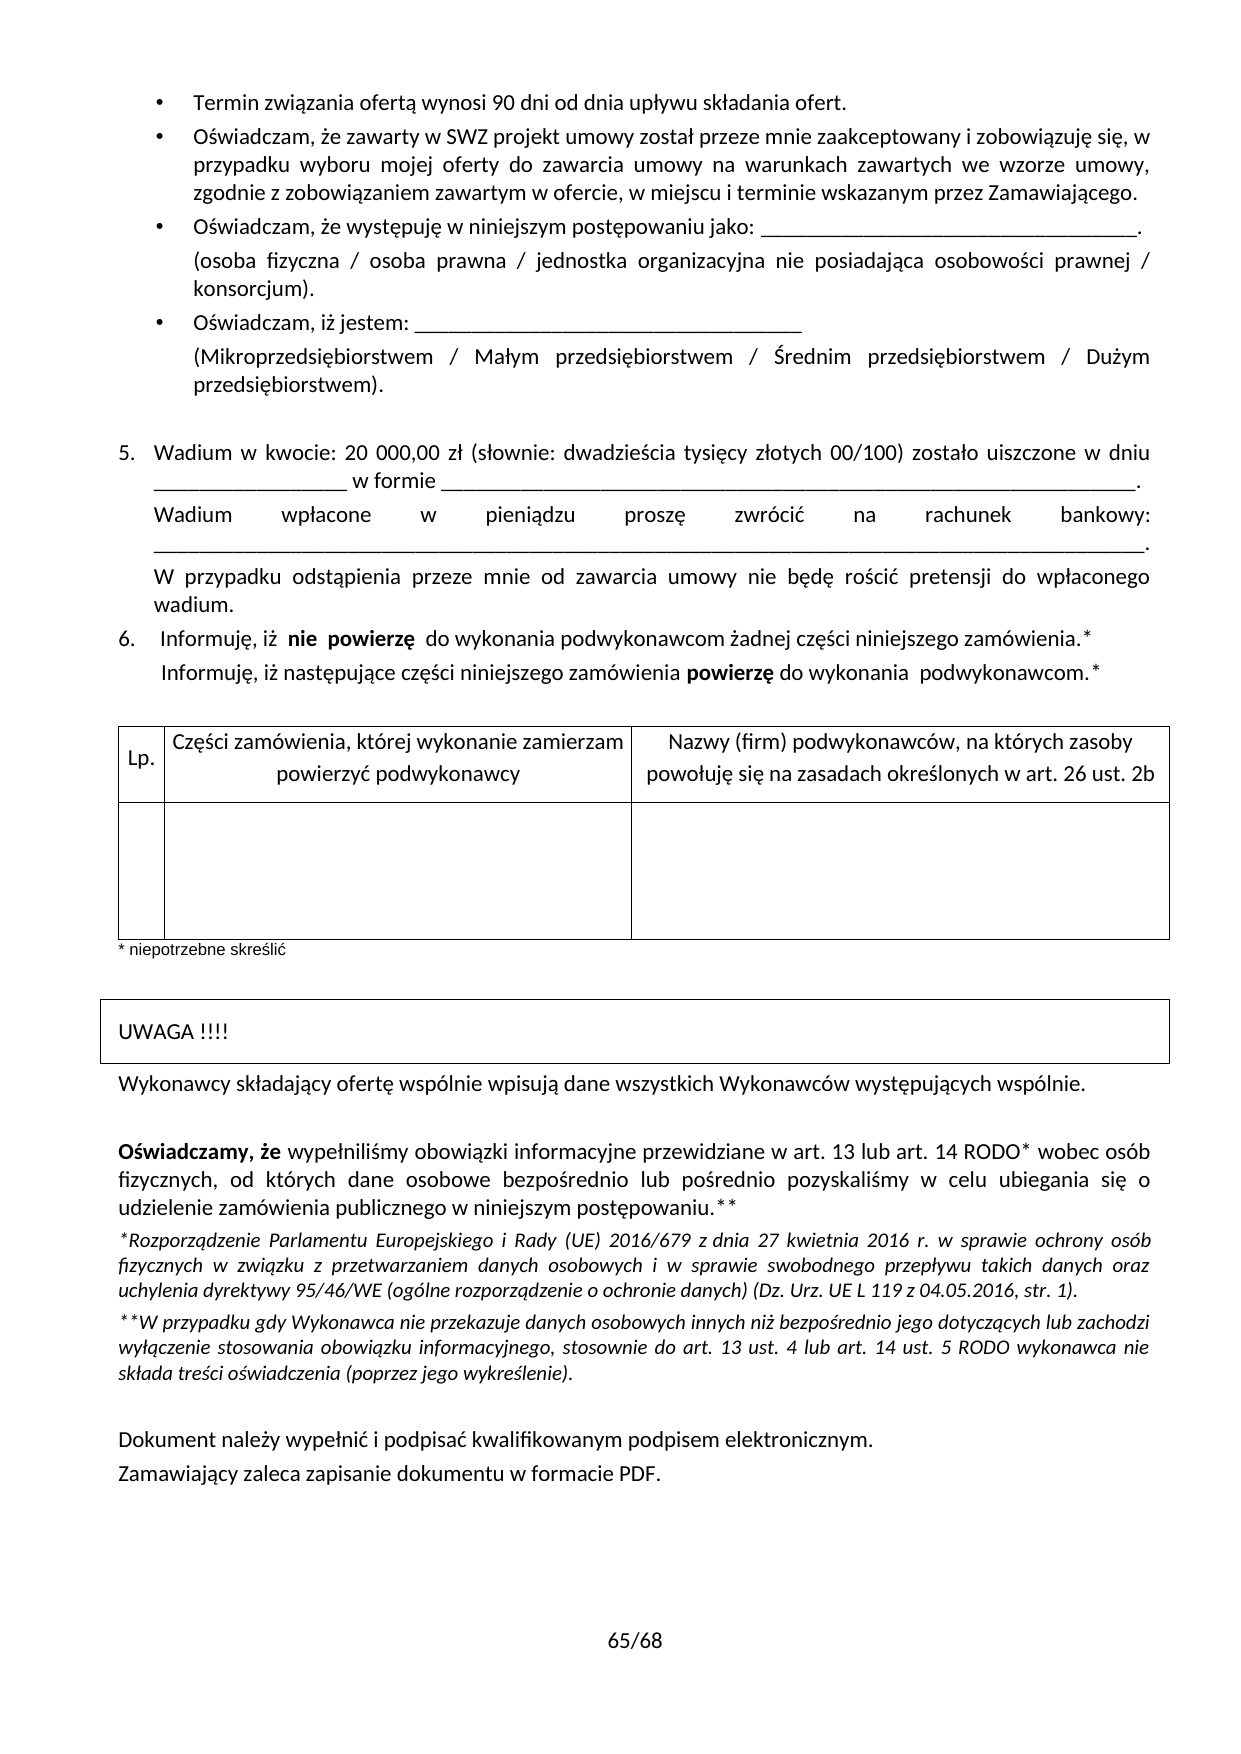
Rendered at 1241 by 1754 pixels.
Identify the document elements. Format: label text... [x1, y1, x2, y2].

text **W przypadku gdy Wykonawca nie przekazuje danych osobowych innych niż bezpośrednio jego dotyczących lub zachodzi wyłączenie stosowania obowiązku informacyjnego, stosownie do art. 13 ust. 4 lub art. 14 ust. 5 RODO wykonawca nie składa treści oświadczenia (poprzez jego wykreślenie). [118, 1309, 1152, 1385]
list Oświadczam, że występuję w niniejszym postępowaniu jako: _________________________________. [156, 212, 1152, 241]
text *Rozporządzenie Parlamentu Europejskiego i Rady (UE) 2016/679 z dnia 27 kwietnia 2016 r. w sprawie ochrony osób fizycznych w związku z przetwarzaniem danych osobowych i w sprawie swobodnego przepływu takich danych oraz uchylenia dyrektywy 95/46/WE (ogólne rozporządzenie o ochronie danych) (Dz. Urz. UE L 119 z 04.05.2016, str. 1). [118, 1227, 1152, 1303]
list Oświadczam, że zawarty w SWZ projekt umowy został przeze mnie zaakceptowany i zobowiązuję się, w przypadku wyboru mojej oferty do zawarcia umowy na warunkach zawartych we wzorze umowy, zgodnie z zobowiązaniem zawartym w ofercie, w miejscu i terminie wskazanym przez Zamawiającego. [156, 122, 1152, 207]
text UWAGA !!!! [101, 1000, 1169, 1063]
table_cell [119, 803, 164, 939]
list Wadium wpłacone w pieniądzu proszę zwrócić na rachunek bankowy: _______________________________________________________________________________________. [118, 500, 1152, 556]
list Oświadczam, iż jestem: __________________________________ [156, 308, 1152, 336]
list W przypadku odstąpienia przeze mnie od zawarcia umowy nie będę rościć pretensji do wpłaconego wadium. [118, 562, 1152, 618]
list Informuję, iż następujące części niniejszego zamówienia powierzę do wykonania podwykonawcom.* [118, 658, 1152, 686]
list Wadium w kwocie: 20 000,00 zł (słownie: dwadzieścia tysięcy złotych 00/100) zostało uiszczone w dniu _________________ w formie _____________________________________________________________. [118, 438, 1152, 494]
table_header Nazwy (firm) podwykonawców, na których zasoby powołuję się na zasadach określonych w art. 26 ust. 2b [632, 727, 1169, 802]
list Informuję, iż nie powierzę do wykonania podwykonawcom żadnej części niniejszego zamówienia.* [118, 624, 1152, 652]
text Zamawiający zaleca zapisanie dokumentu w formacie PDF. [118, 1459, 1152, 1487]
table_cell [632, 803, 1169, 939]
list Termin związania ofertą wynosi 90 dni od dnia upływu składania ofert. [156, 88, 1152, 117]
text Dokument należy wypełnić i podpisać kwalifikowanym podpisem elektronicznym. [118, 1425, 1152, 1453]
list (Mikroprzedsiębiorstwem / Małym przedsiębiorstwem / Średnim przedsiębiorstwem / Dużym przedsiębiorstwem). [156, 342, 1152, 398]
list Oświadczamy, że wypełniliśmy obowiązki informacyjne przewidziane w art. 13 lub art. 14 RODO* wobec osób fizycznych, od których dane osobowe bezpośrednio lub pośrednio pozyskaliśmy w celu ubiegania się o udzielenie zamówienia publicznego w niniejszym postępowaniu.** [83, 1137, 1152, 1221]
table_cell [165, 803, 631, 939]
table_header Części zamówienia, której wykonanie zamierzam powierzyć podwykonawcy [165, 727, 631, 802]
table_header Lp. [119, 727, 164, 802]
text Wykonawcy składający ofertę wspólnie wpisują dane wszystkich Wykonawców występujących wspólnie. [118, 1069, 1152, 1097]
list (osoba fizyczna / osoba prawna / jednostka organizacyjna nie posiadająca osobowości prawnej / konsorcjum). [156, 246, 1152, 302]
text * niepotrzebne skreślić [118, 940, 1152, 959]
